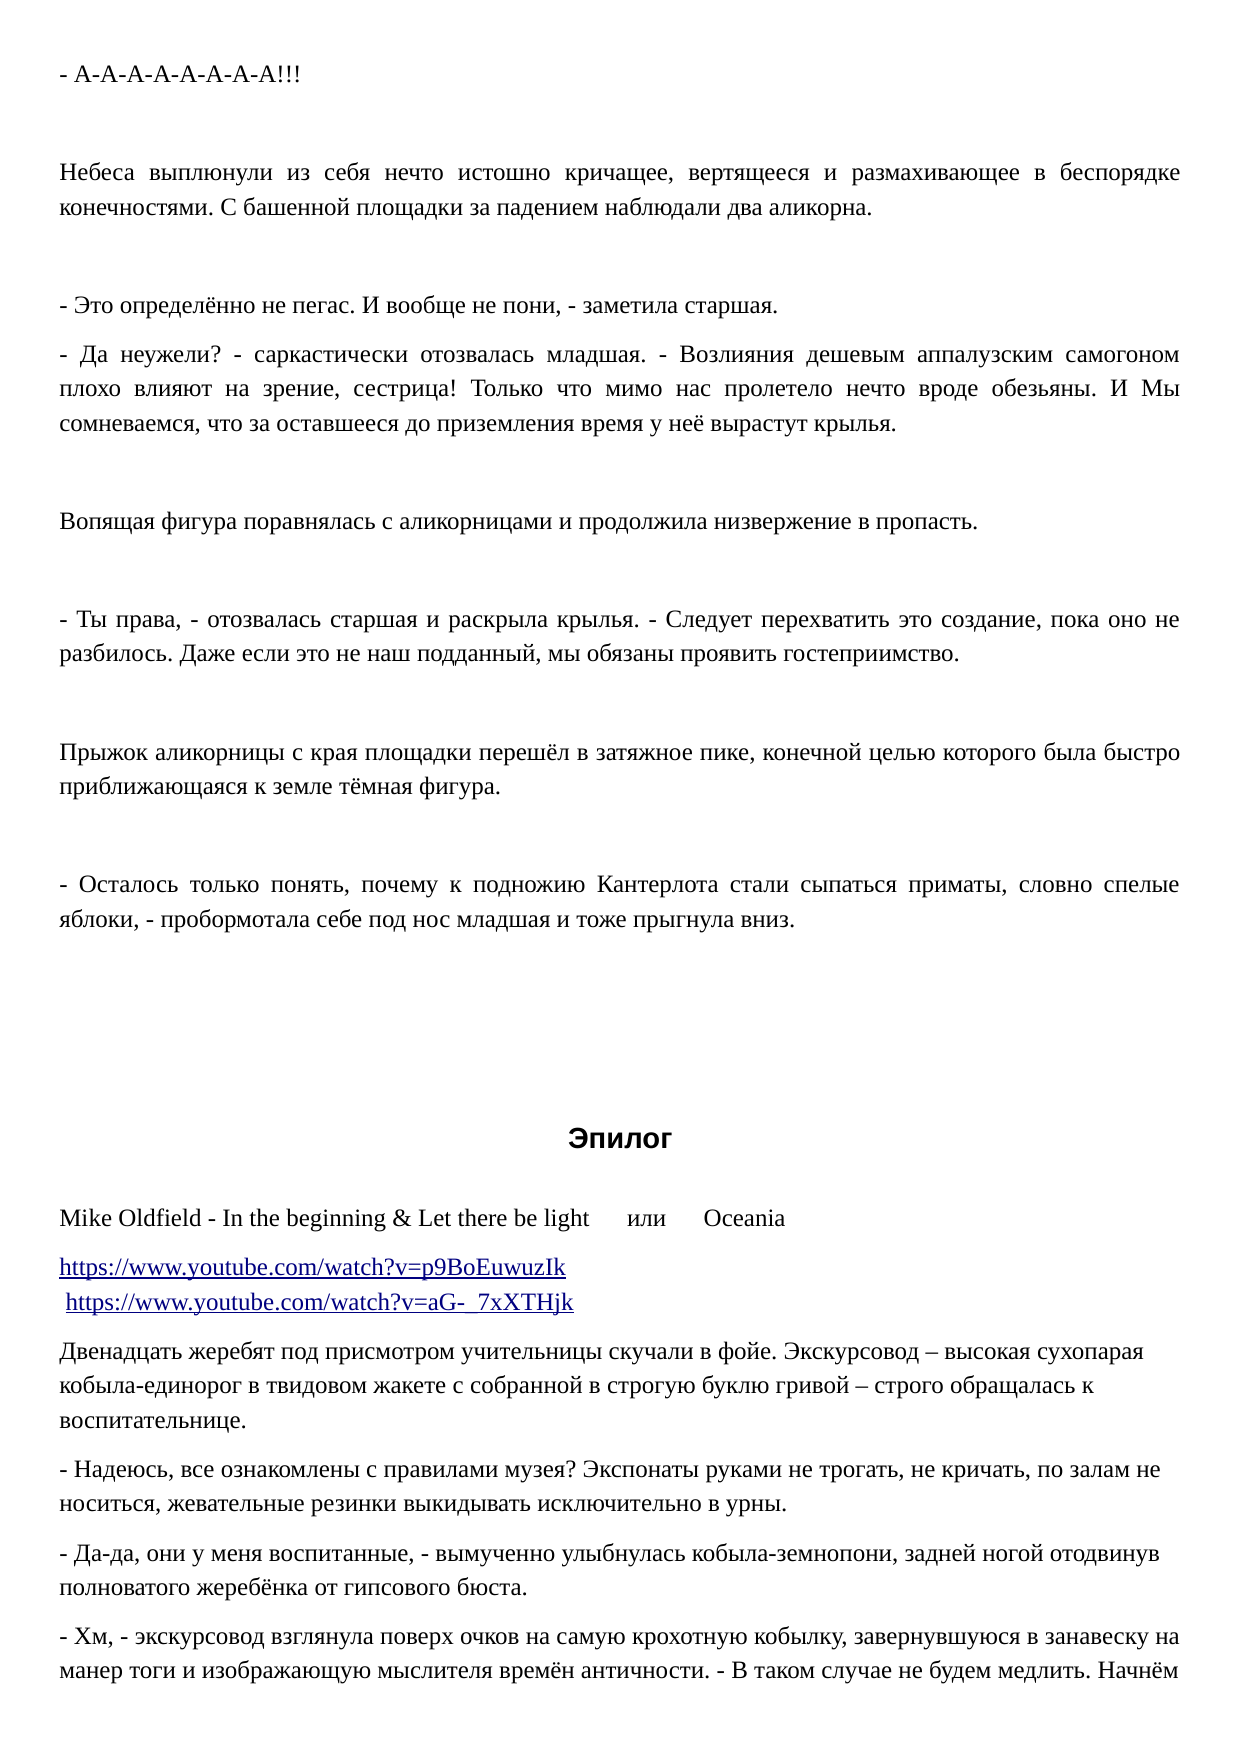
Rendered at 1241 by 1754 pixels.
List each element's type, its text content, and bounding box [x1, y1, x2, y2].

text - Ты права, - отозвалась старшая и раскрыла крылья. - Следует перехватить это создание, пока оно не разбилось. Даже еcли это не наш подданный, мы обязаны проявить гостеприимство. [59, 604, 1181, 667]
text Небеса выплюнули из себя нечто истошно кричащее, вертящееся и размахивающее в беспорядке конечностями. С башенной площадки за падением наблюдали два аликорна. [59, 157, 1181, 220]
text - Надеюсь, все ознакомлены с правилами музея? Экспонаты руками не трогать, не кричать, по залам не носиться, жевательные резинки выкидывать исключительно в урны. [59, 1454, 1181, 1517]
text Прыжок аликорницы с края площадки перешёл в затяжное пике, конечной целью которого была быстро приближающаяся к земле тёмная фигура. [59, 737, 1181, 800]
text https://www.youtube.com/watch?v=p9BoEuwuzIk https://www.youtube.com/watch?v=aG-_7xXTHjk [59, 1252, 1181, 1316]
text - Да-да, они у меня воспитанные, - вымученно улыбнулась кобыла-земнопони, задней ногой отодвинув полноватого жеребёнка от гипсового бюста. [59, 1538, 1181, 1601]
text - Осталось только понять, почему к подножию Кантерлота стали сыпаться приматы, словно спелые яблоки, - пробормотала себе под нос младшая и тоже прыгнула вниз. [59, 869, 1181, 932]
text Двенадцать жеребят под присмотром учительницы скучали в фойе. Экскурсовод – высокая сухопарая кобыла-единорог в твидовом жакете c собранной в строгую буклю гривой – строго обращалась к воспитательнице. [59, 1336, 1181, 1434]
text Вопящая фигура поравнялась с аликорницами и продолжила низвержение в пропасть. [59, 506, 1181, 535]
text - Хм, - экскурсовод взглянула поверх очков на самую крохотную кобылку, завернувшуюся в занавеску на манер тоги и изображающую мыслителя времён античности. - В таком случае не будем медлить. Начнём [59, 1621, 1181, 1684]
text - Да неужели? - саркастически отозвалась младшая. - Возлияния дешевым аппалузским самогоном плохо влияют на зрение, сестрица! Только что мимо нас пролетело нечто вроде обезьяны. И Мы сомневаемся, что за оставшееся до приземления время у неё вырастут крылья. [59, 339, 1181, 437]
text - Это определённо не пегас. И вообще не пони, - заметила старшая. [59, 290, 1181, 318]
text - А-А-А-А-А-А-А-А!!! [59, 59, 1181, 88]
subtitle Эпилог [59, 1121, 1181, 1154]
text Mike Oldfield - In the beginning & Let there be light или Oceania [59, 1203, 1181, 1232]
